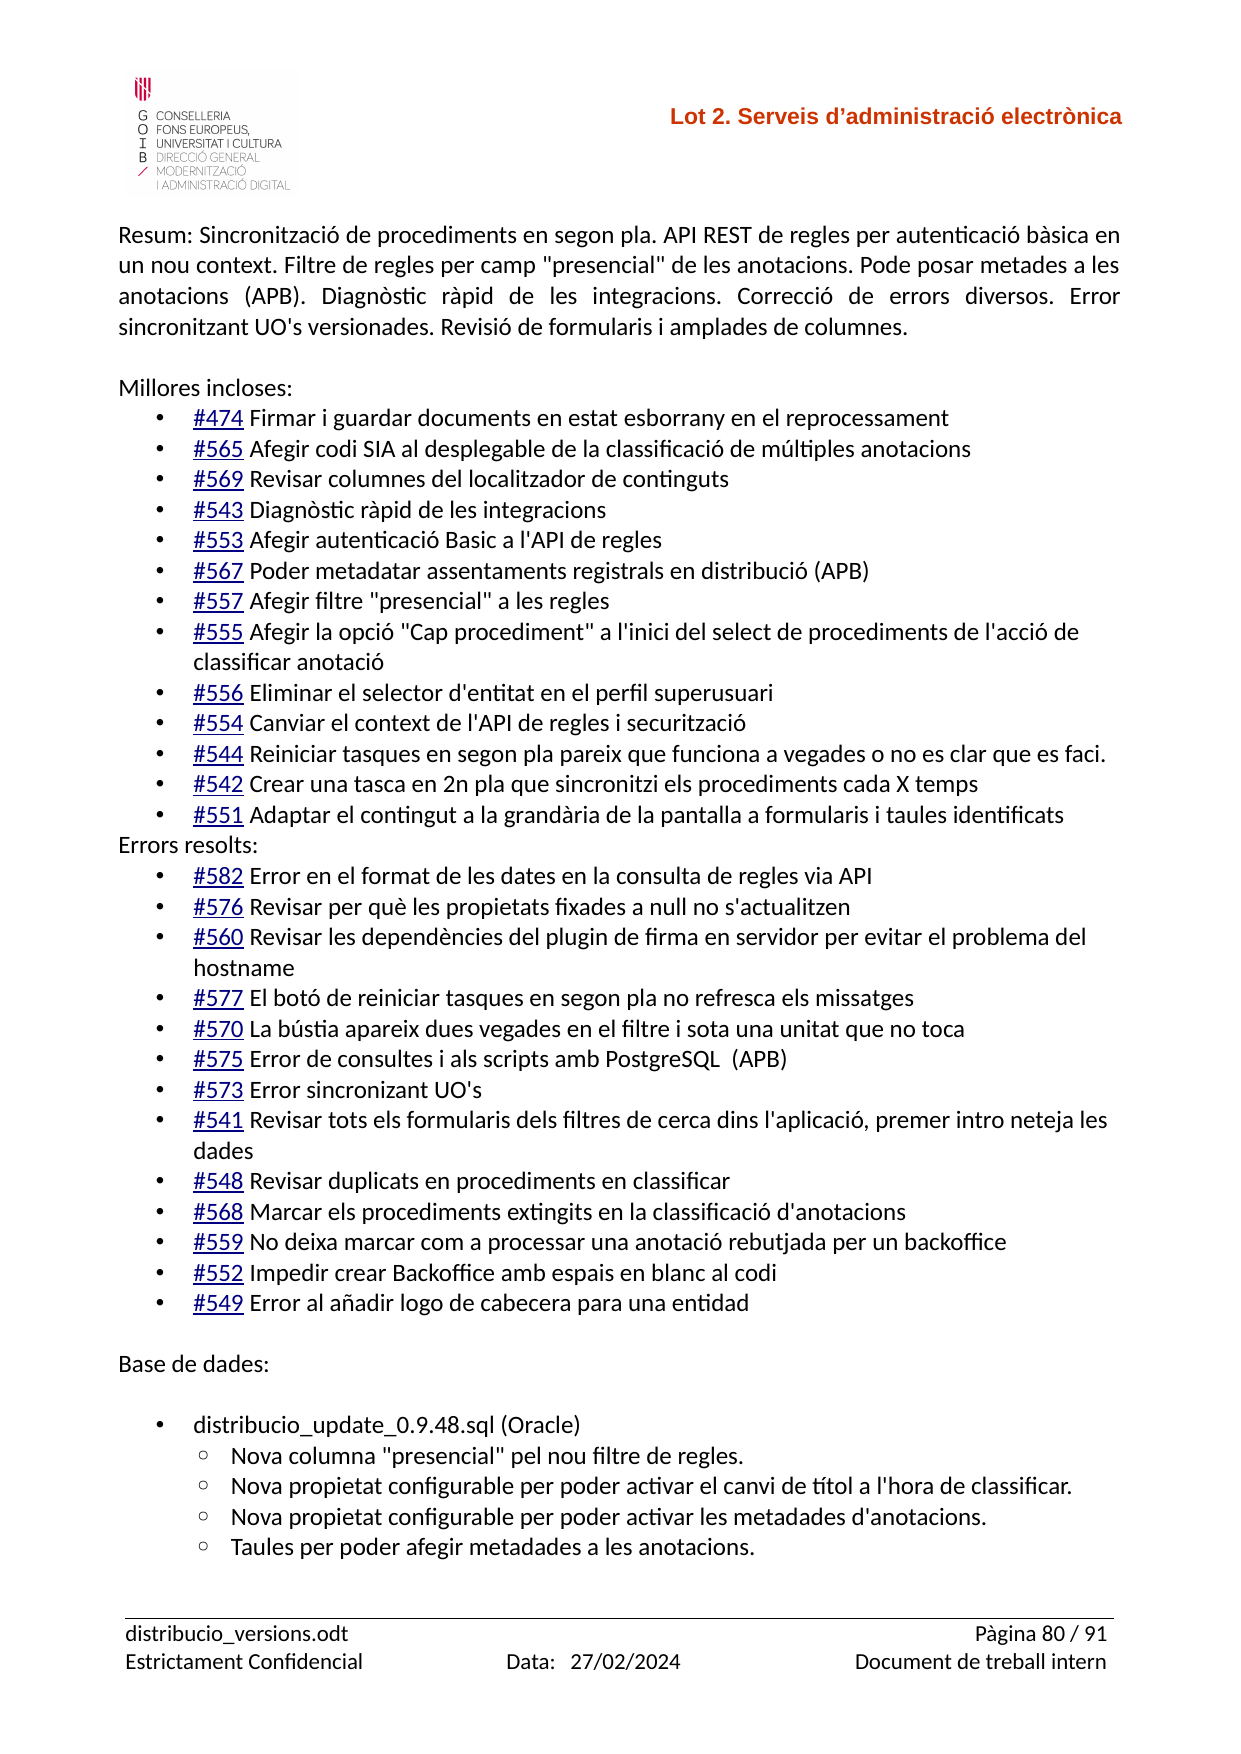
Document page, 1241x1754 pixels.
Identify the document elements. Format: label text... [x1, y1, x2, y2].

text Millores incloses: [118, 372, 1122, 402]
list #542 Crear una tasca en 2n pla que sincronitzi els procediments cada X temps [156, 768, 1122, 799]
list #565 Afegir codi SIA al desplegable de la classificació de múltiples anotacions [156, 433, 1122, 463]
list #577 El botó de reiniciar tasques en segon pla no refresca els missatges [156, 982, 1122, 1013]
list distribucio_update_0.9.48.sql (Oracle) [156, 1409, 1122, 1440]
list #552 Impedir crear Backoffice amb espais en blanc al codi [156, 1257, 1122, 1287]
list Taules per poder afegir metadades a les anotacions. [193, 1532, 1122, 1562]
list #567 Poder metadatar assentaments registrals en distribució (APB) [156, 555, 1122, 585]
list #557 Afegir filtre "presencial" a les regles [156, 585, 1122, 616]
list #573 Error sincronizant UO's [156, 1074, 1122, 1104]
list #569 Revisar columnes del localitzador de continguts [156, 463, 1122, 494]
picture [126, 70, 299, 197]
list #570 La bústia apareix dues vegades en el filtre i sota una unitat que no toca [156, 1013, 1122, 1043]
list #568 Marcar els procediments extingits en la classificació d'anotacions [156, 1196, 1122, 1226]
list Nova propietat configurable per poder activar el canvi de títol a l'hora de classificar. [193, 1471, 1122, 1501]
list #575 Error de consultes i als scripts amb PostgreSQL (APB) [156, 1043, 1122, 1074]
list #554 Canviar el context de l'API de regles i securització [156, 707, 1122, 738]
list Nova propietat configurable per poder activar les metadades d'anotacions. [193, 1501, 1122, 1532]
list #551 Adaptar el contingut a la grandària de la pantalla a formularis i taules identificats [156, 799, 1122, 829]
text Base de dades: [118, 1348, 1122, 1379]
list #541 Revisar tots els formularis dels filtres de cerca dins l'aplicació, premer intro neteja les dades [156, 1104, 1122, 1165]
list #474 Firmar i guardar documents en estat esborrany en el reprocessament [156, 402, 1122, 433]
list Nova columna "presencial" pel nou filtre de regles. [193, 1440, 1122, 1471]
list #560 Revisar les dependències del plugin de firma en servidor per evitar el problema del hostname [156, 921, 1122, 982]
list #549 Error al añadir logo de cabecera para una entidad [156, 1287, 1122, 1318]
list #543 Diagnòstic ràpid de les integracions [156, 494, 1122, 524]
list #553 Afegir autenticació Basic a l'API de regles [156, 524, 1122, 555]
text Resum: Sincronització de procediments en segon pla. API REST de regles per autenticació bàsica en un nou context. Filtre de regles per camp "presencial" de les anotacions. Pode posar metades a les anotacions (APB). Diagnòstic ràpid de les integracions. Correcció de errors diversos. Error sincronitzant UO's versionades. Revisió de formularis i amplades de columnes. [118, 219, 1122, 341]
list #548 Revisar duplicats en procediments en classificar [156, 1165, 1122, 1196]
list #582 Error en el format de les dates en la consulta de regles via API [156, 860, 1122, 891]
list #555 Afegir la opció "Cap procediment" a l'inici del select de procediments de l'acció de classificar anotació [156, 616, 1122, 677]
list #559 No deixa marcar com a processar una anotació rebutjada per un backoffice [156, 1226, 1122, 1257]
text Errors resolts: [118, 829, 1122, 860]
list #544 Reiniciar tasques en segon pla pareix que funciona a vegades o no es clar que es faci. [156, 738, 1122, 768]
list #576 Revisar per què les propietats fixades a null no s'actualitzen [156, 891, 1122, 921]
list #556 Eliminar el selector d'entitat en el perfil superusuari [156, 677, 1122, 707]
